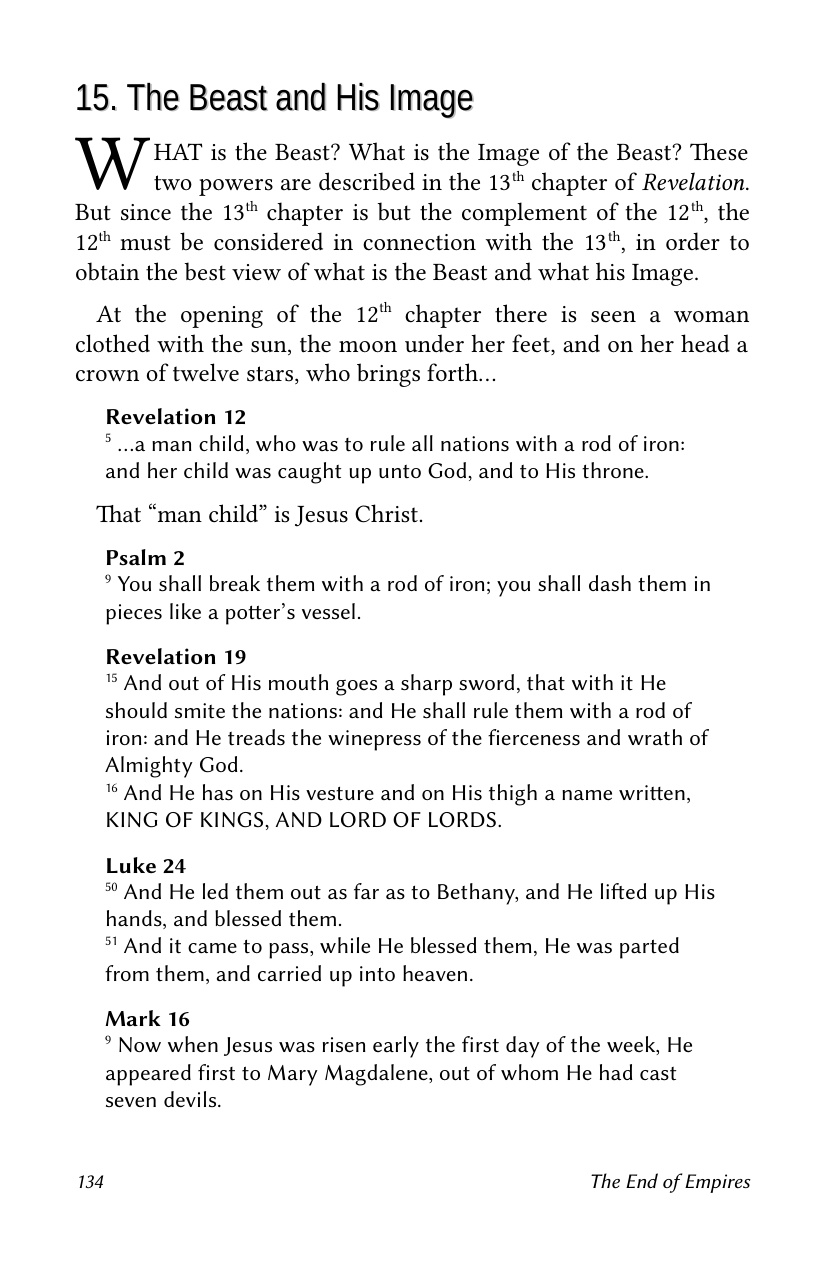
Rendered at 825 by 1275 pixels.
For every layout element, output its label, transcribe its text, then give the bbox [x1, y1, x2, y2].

text 9 Now when Jesus was risen early the first day of the week, He appeared first to Mary Magdalene, out of whom He had cast seven devils. [105, 1032, 720, 1113]
text 51 And it came to pass, while He blessed them, He was parted from them, and carried up into heaven. [105, 933, 720, 987]
text That “man child” is Jesus Christ. [75, 500, 750, 529]
text 50 And He led them out as far as to Bethany, and He lifted up His hands, and blessed them. [105, 879, 720, 932]
text Mark 16 [105, 1006, 750, 1032]
text 9 You shall break them with a rod of iron; you shall dash them in pieces like a potter’s vessel. [105, 571, 720, 625]
text Luke 24 [105, 852, 750, 879]
text 5 ...a man child, who was to rule all nations with a rod of iron: and her child was caught up unto God, and to His throne. [105, 431, 720, 484]
text Revelation 19 [105, 644, 750, 670]
text 15 And out of His mouth goes a sharp sword, that with it He should smite the nations: and He shall rule them with a rod of iron: and He treads the winepress of the fierceness and wrath of Almighty God. [105, 670, 720, 778]
text WHAT is the Beast? What is the Image of the Beast? These two powers are described in the 13th chapter of Revelation. But since the 13th chapter is but the complement of the 12th, the 12th must be considered in connection with the 13th, in order to obtain the best view of what is the Beast and what his Image. [75, 138, 750, 286]
text 16 And He has on His vesture and on His thigh a name written, KING OF KINGS, AND LORD OF LORDS. [105, 780, 720, 833]
title The Beast and His Image [75, 75, 750, 118]
text Revelation 12 [105, 404, 750, 431]
text At the opening of the 12th chapter there is seen a woman clothed with the sun, the moon under her feet, and on her head a crown of twelve stars, who brings forth… [75, 300, 750, 388]
text Psalm 2 [105, 545, 750, 571]
